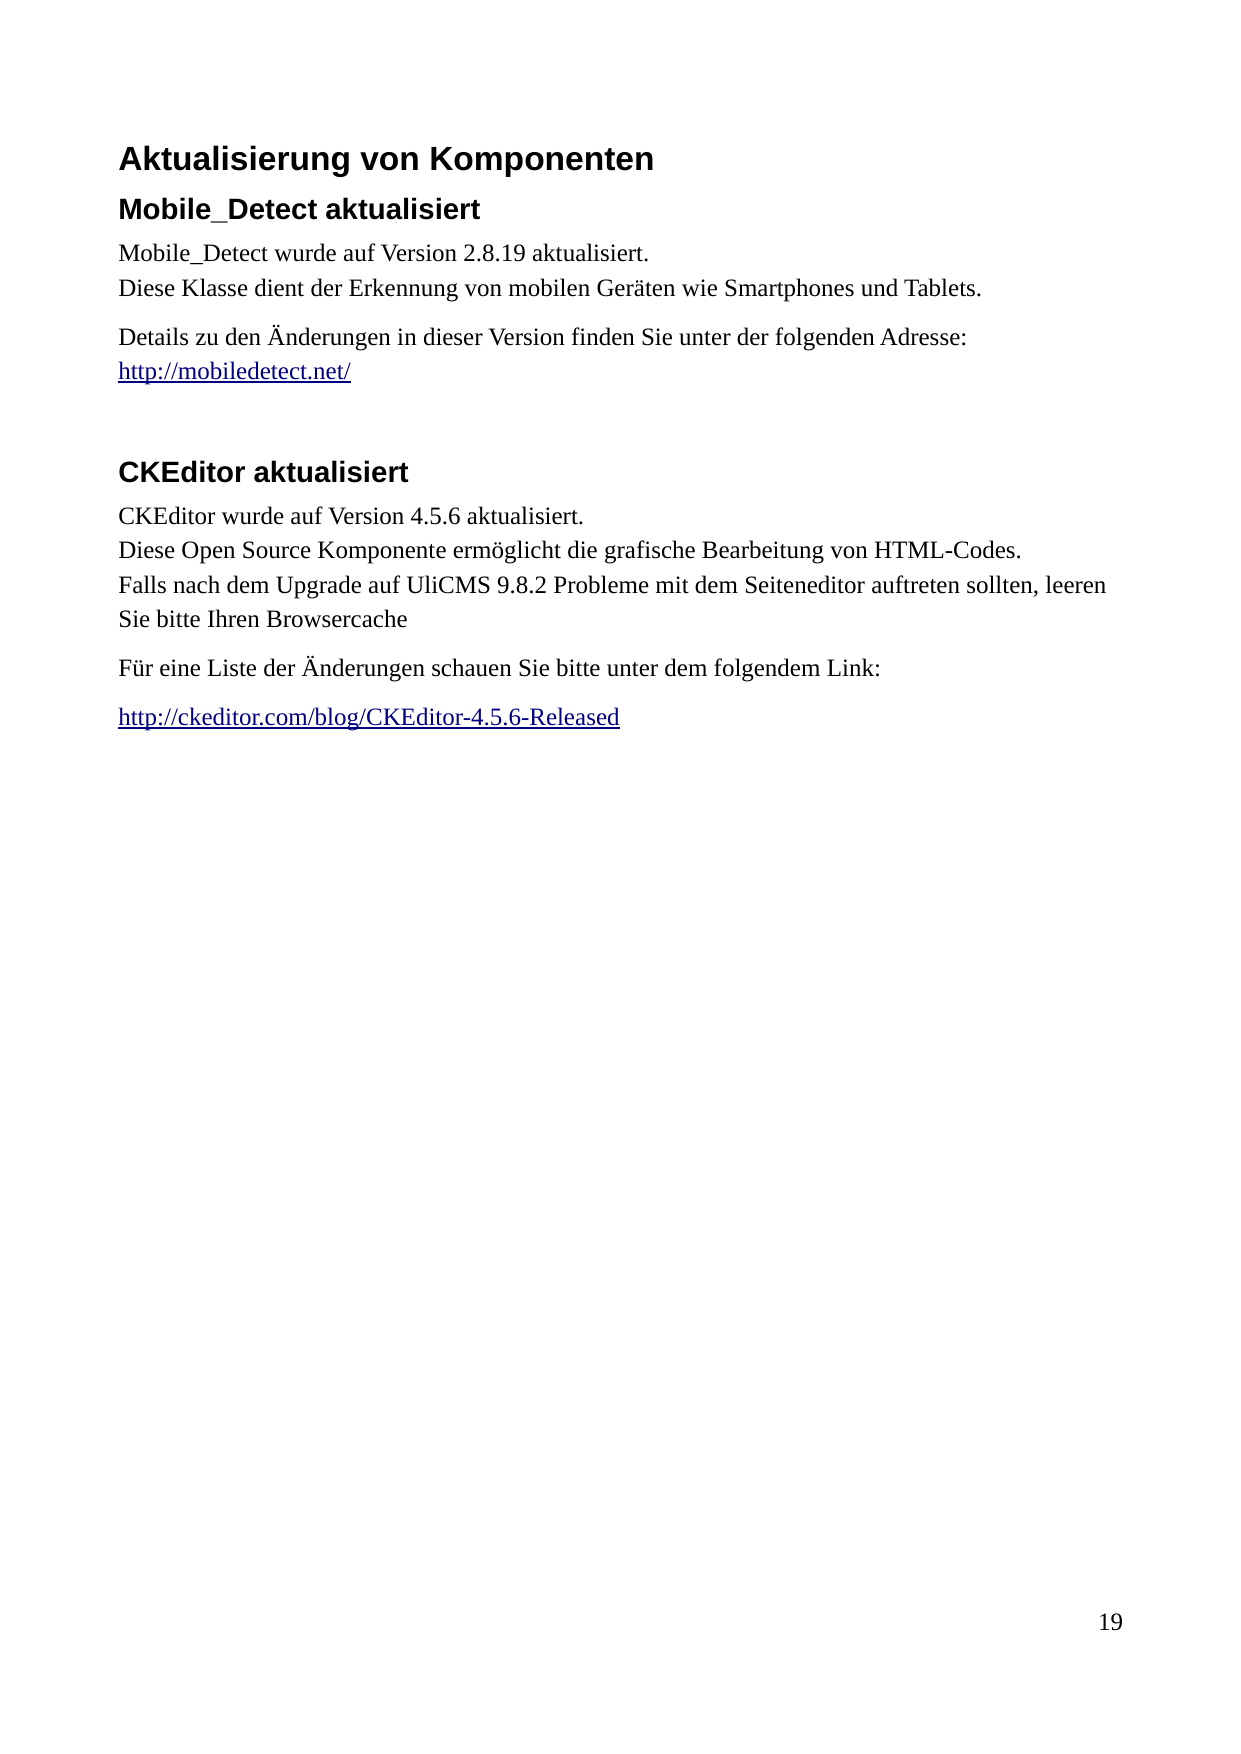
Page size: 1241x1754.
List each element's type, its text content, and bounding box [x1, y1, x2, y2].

text Details zu den Änderungen in dieser Version finden Sie unter der folgenden Adresse: http://mobiledetect.net/ [118, 322, 1123, 385]
subtitle CKEditor aktualisiert [118, 454, 1123, 488]
subtitle Aktualisierung von Komponenten [118, 139, 1123, 178]
text Für eine Liste der Änderungen schauen Sie bitte unter dem folgendem Link: [118, 653, 1123, 682]
subtitle Mobile_Detect aktualisiert [118, 192, 1123, 226]
text http://ckeditor.com/blog/CKEditor-4.5.6-Released [118, 702, 1123, 731]
text Mobile_Detect wurde auf Version 2.8.19 aktualisiert. Diese Klasse dient der Erkennung von mobilen Geräten wie Smartphones und Tablets. [118, 238, 1123, 302]
text CKEditor wurde auf Version 4.5.6 aktualisiert. Diese Open Source Komponente ermöglicht die grafische Bearbeitung von HTML-Codes. Falls nach dem Upgrade auf UliCMS 9.8.2 Probleme mit dem Seiteneditor auftreten sollten, leeren Sie bitte Ihren Browsercache [118, 501, 1123, 633]
